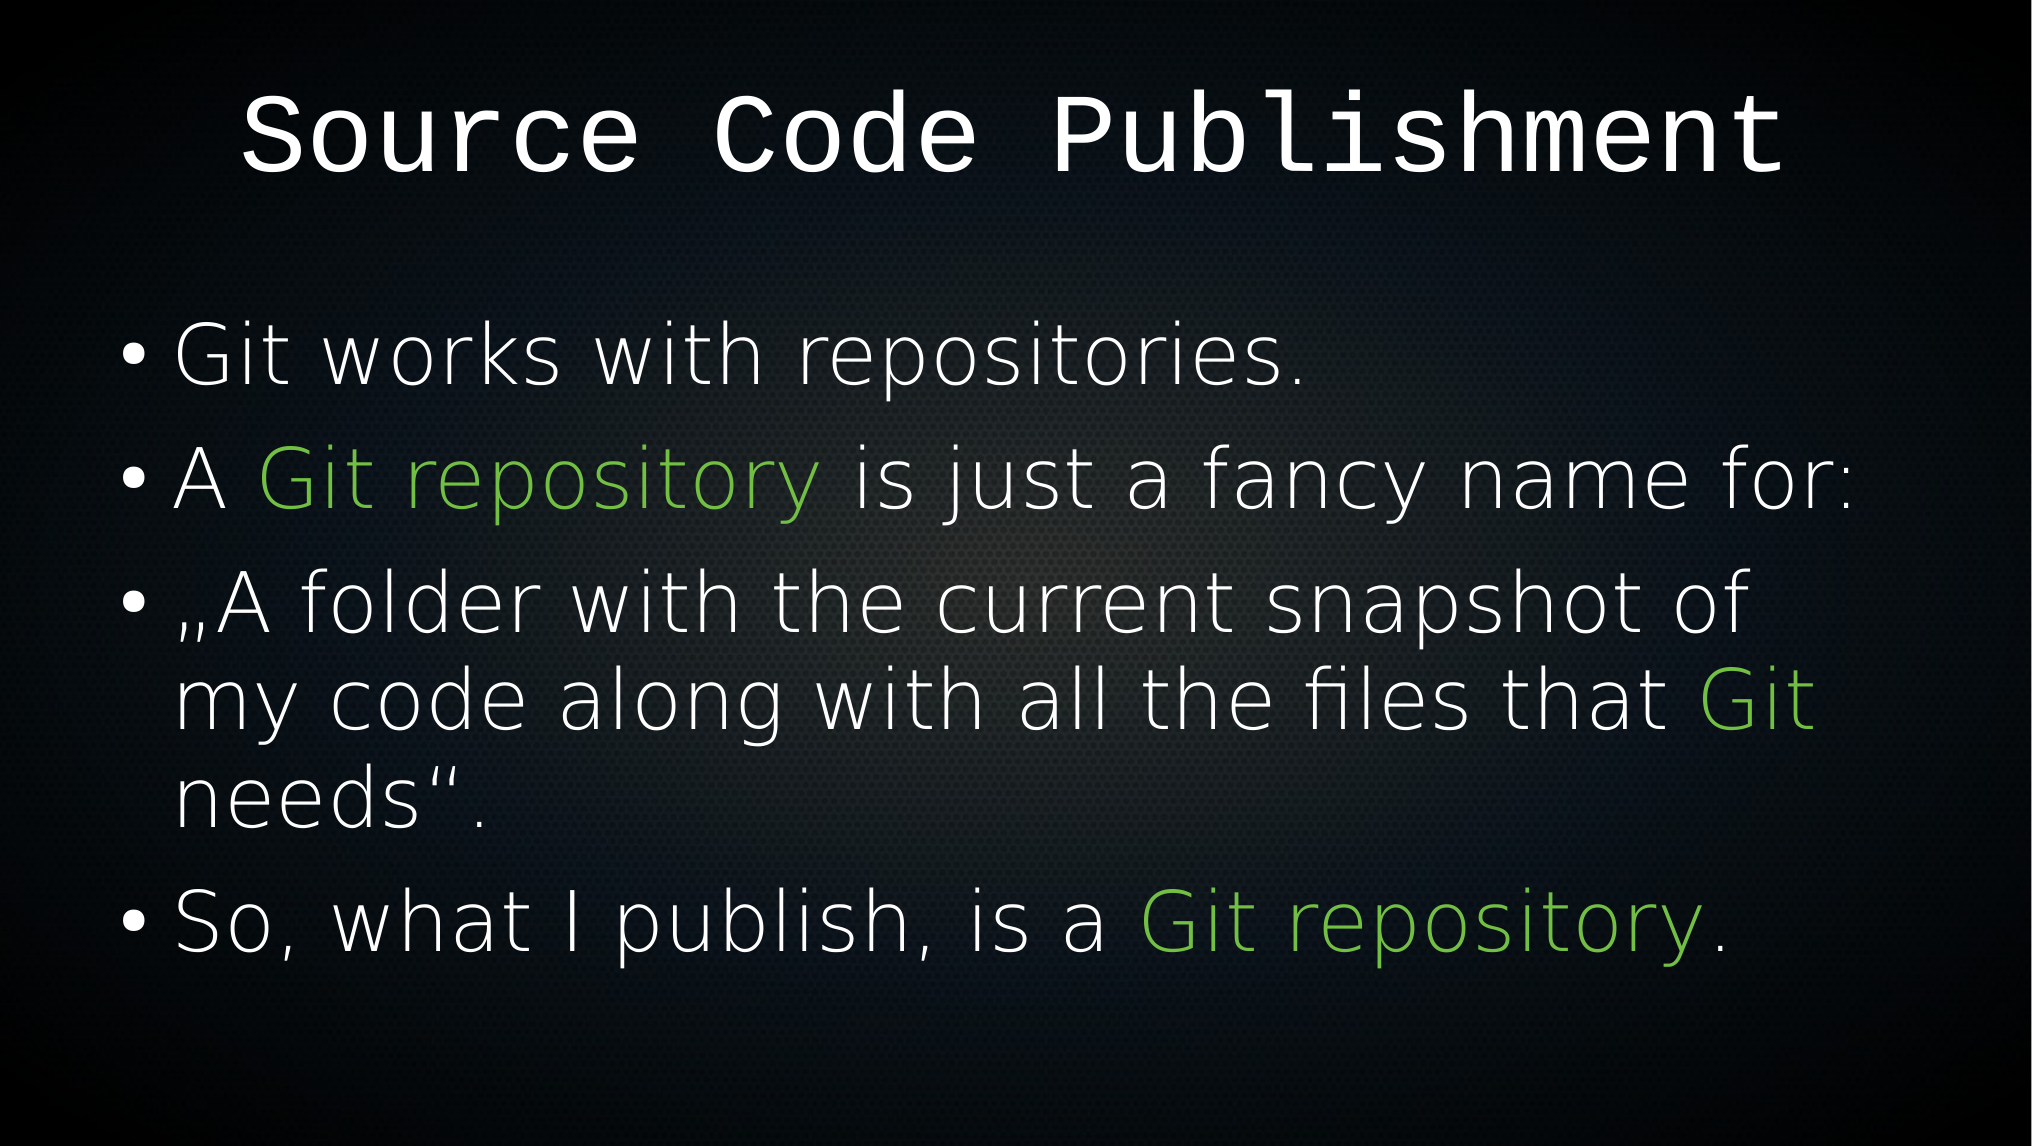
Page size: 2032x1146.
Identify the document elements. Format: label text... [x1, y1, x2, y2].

list Git works with repositories. A Git repository is just a fancy name for: „A folder with the current snapshot of my code along with all the files that Git needs“. So, what I publish, is a Git repository. [101, 307, 1890, 972]
picture [0, 0, 2032, 1146]
title Source Code Publishment [101, 45, 1930, 237]
